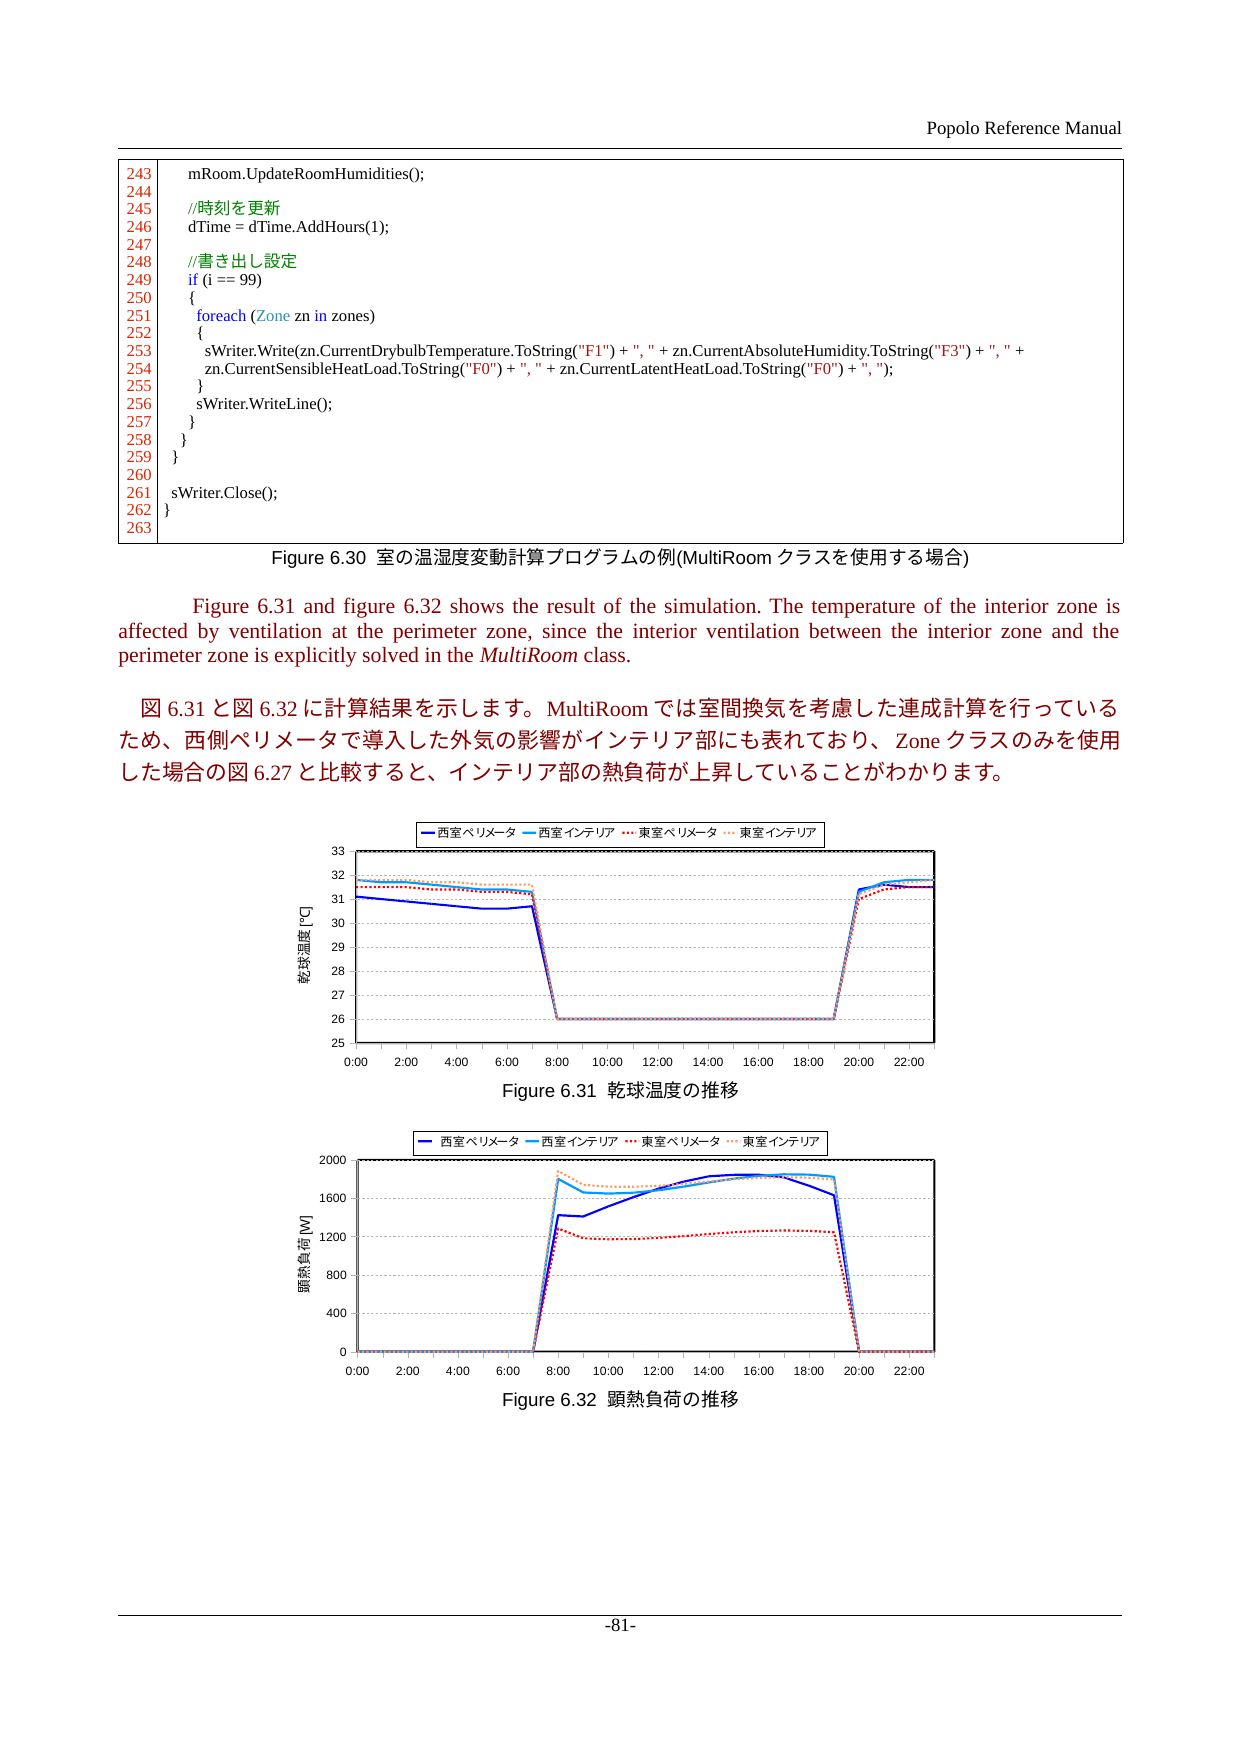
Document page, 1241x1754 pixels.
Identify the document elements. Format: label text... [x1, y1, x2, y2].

table_header 243 244 245 246 247 248 249 250 251 252 253 254 255 256 257 258 259 260 261 262 263 [119, 160, 157, 543]
text Figure 6.31 乾球温度の推移 [118, 811, 1122, 1102]
text Figure 6.32 顕熱負荷の推移 [118, 1127, 1122, 1411]
text Figure 6.30 室の温湿度変動計算プログラムの例(MultiRoomクラスを使用する場合) [118, 544, 1122, 570]
table_header mRoom.UpdateRoomHumidities(); //時刻を更新 dTime = dTime.AddHours(1); //書き出し設定 if (i == 99) { foreach (Zone zn in zones) { sWriter.Write(zn.CurrentDrybulbTemperature.ToString("F1") + ", " + zn.CurrentAbsoluteHumidity.ToString("F3") + ", " + zn.CurrentSensibleHeatLoad.ToString("F0") + ", " + zn.CurrentLatentHeatLoad.ToString("F0") + ", "); } sWriter.WriteLine(); } } } sWriter.Close(); } [158, 160, 1123, 543]
text Figure 6.31 and figure 6.32 shows the result of the simulation. The temperature of the interior zone is affected by ventilation at the perimeter zone, since the interior ventilation between the interior zone and the perimeter zone is explicitly solved in the MultiRoom class. [118, 594, 1122, 667]
text 図6.31と図6.32に計算結果を示します。MultiRoomでは室間換気を考慮した連成計算を行っているため、西側ペリメータで導入した外気の影響がインテリア部にも表れており、Zoneクラスのみを使用した場合の図6.27と比較すると、インテリア部の熱負荷が上昇していることがわかります。 [118, 691, 1122, 786]
